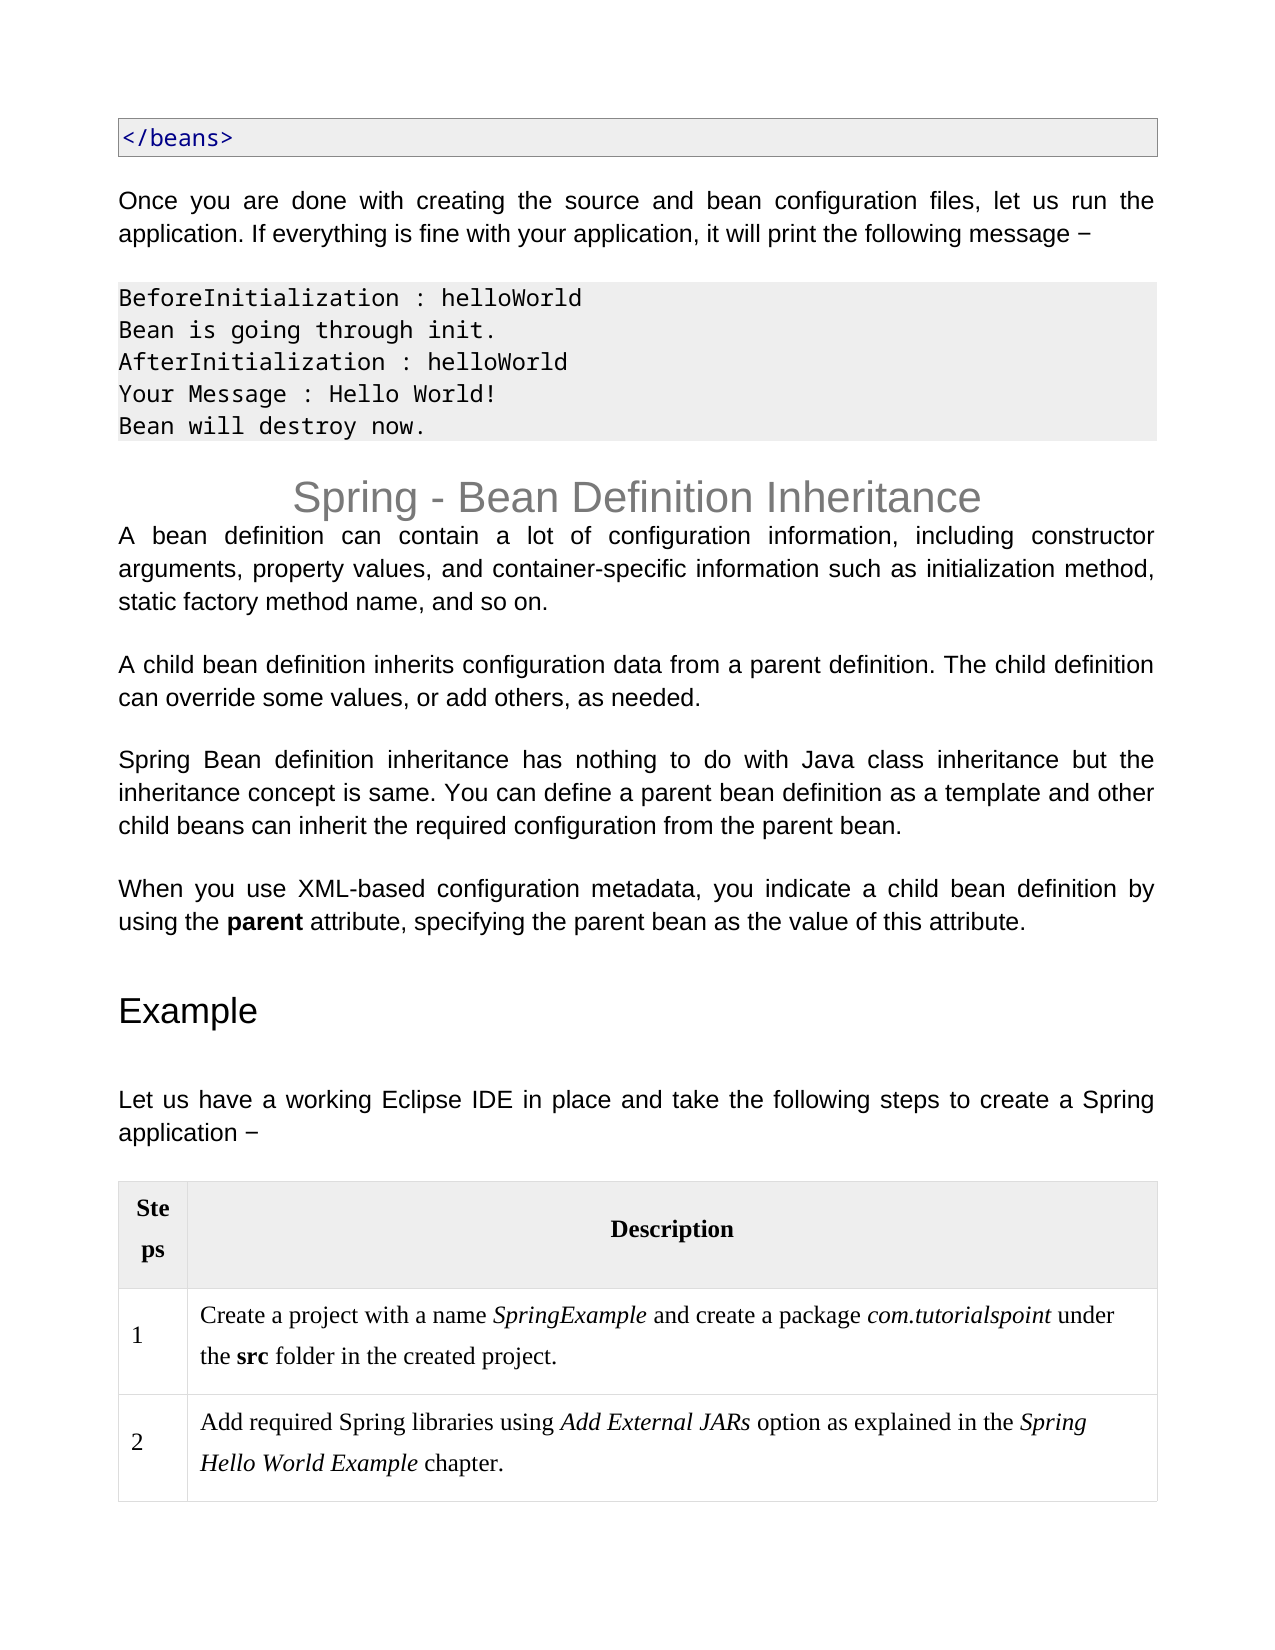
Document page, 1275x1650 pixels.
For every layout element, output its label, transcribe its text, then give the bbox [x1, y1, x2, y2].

text AfterInitialization : helloWorld [118, 346, 1157, 377]
text </beans> [119, 119, 1157, 156]
text Spring Bean definition inheritance has nothing to do with Java class inheritance but the inheritance concept is same. You can define a parent bean definition as a template and other child beans can inherit the required configuration from the parent bean. [118, 745, 1157, 840]
table_cell 1 [119, 1289, 187, 1394]
text A child bean definition inherits configuration data from a parent definition. The child definition can override some values, or add others, as needed. [118, 650, 1157, 712]
text Bean will destroy now. [118, 409, 1157, 441]
table_header Steps [119, 1182, 187, 1288]
table_cell Create a project with a name SpringExample and create a package com.tutorialspoint under the src folder in the created project. [188, 1289, 1157, 1394]
table_cell Add required Spring libraries using Add External JARs option as explained in the Spring Hello World Example chapter. [188, 1395, 1157, 1501]
text Once you are done with creating the source and bean configuration files, let us run the application. If everything is fine with your application, it will print the following message − [118, 186, 1157, 248]
subtitle Spring - Bean Definition Inheritance [118, 471, 1157, 521]
table_cell 2 [119, 1395, 187, 1501]
text BeforeInitialization : helloWorld [118, 282, 1157, 313]
text When you use XML-based configuration metadata, you indicate a child bean definition by using the parent attribute, specifying the parent bean as the value of this attribute. [118, 874, 1157, 936]
text Bean is going through init. [118, 313, 1157, 346]
subtitle Example [118, 990, 1157, 1032]
text A bean definition can contain a lot of configuration information, including constructor arguments, property values, and container-specific information such as initialization method, static factory method name, and so on. [118, 521, 1157, 616]
text Let us have a working Eclipse IDE in place and take the following steps to create a Spring application − [118, 1085, 1157, 1147]
text Your Message : Hello World! [118, 377, 1157, 409]
table_header Description [188, 1182, 1157, 1288]
